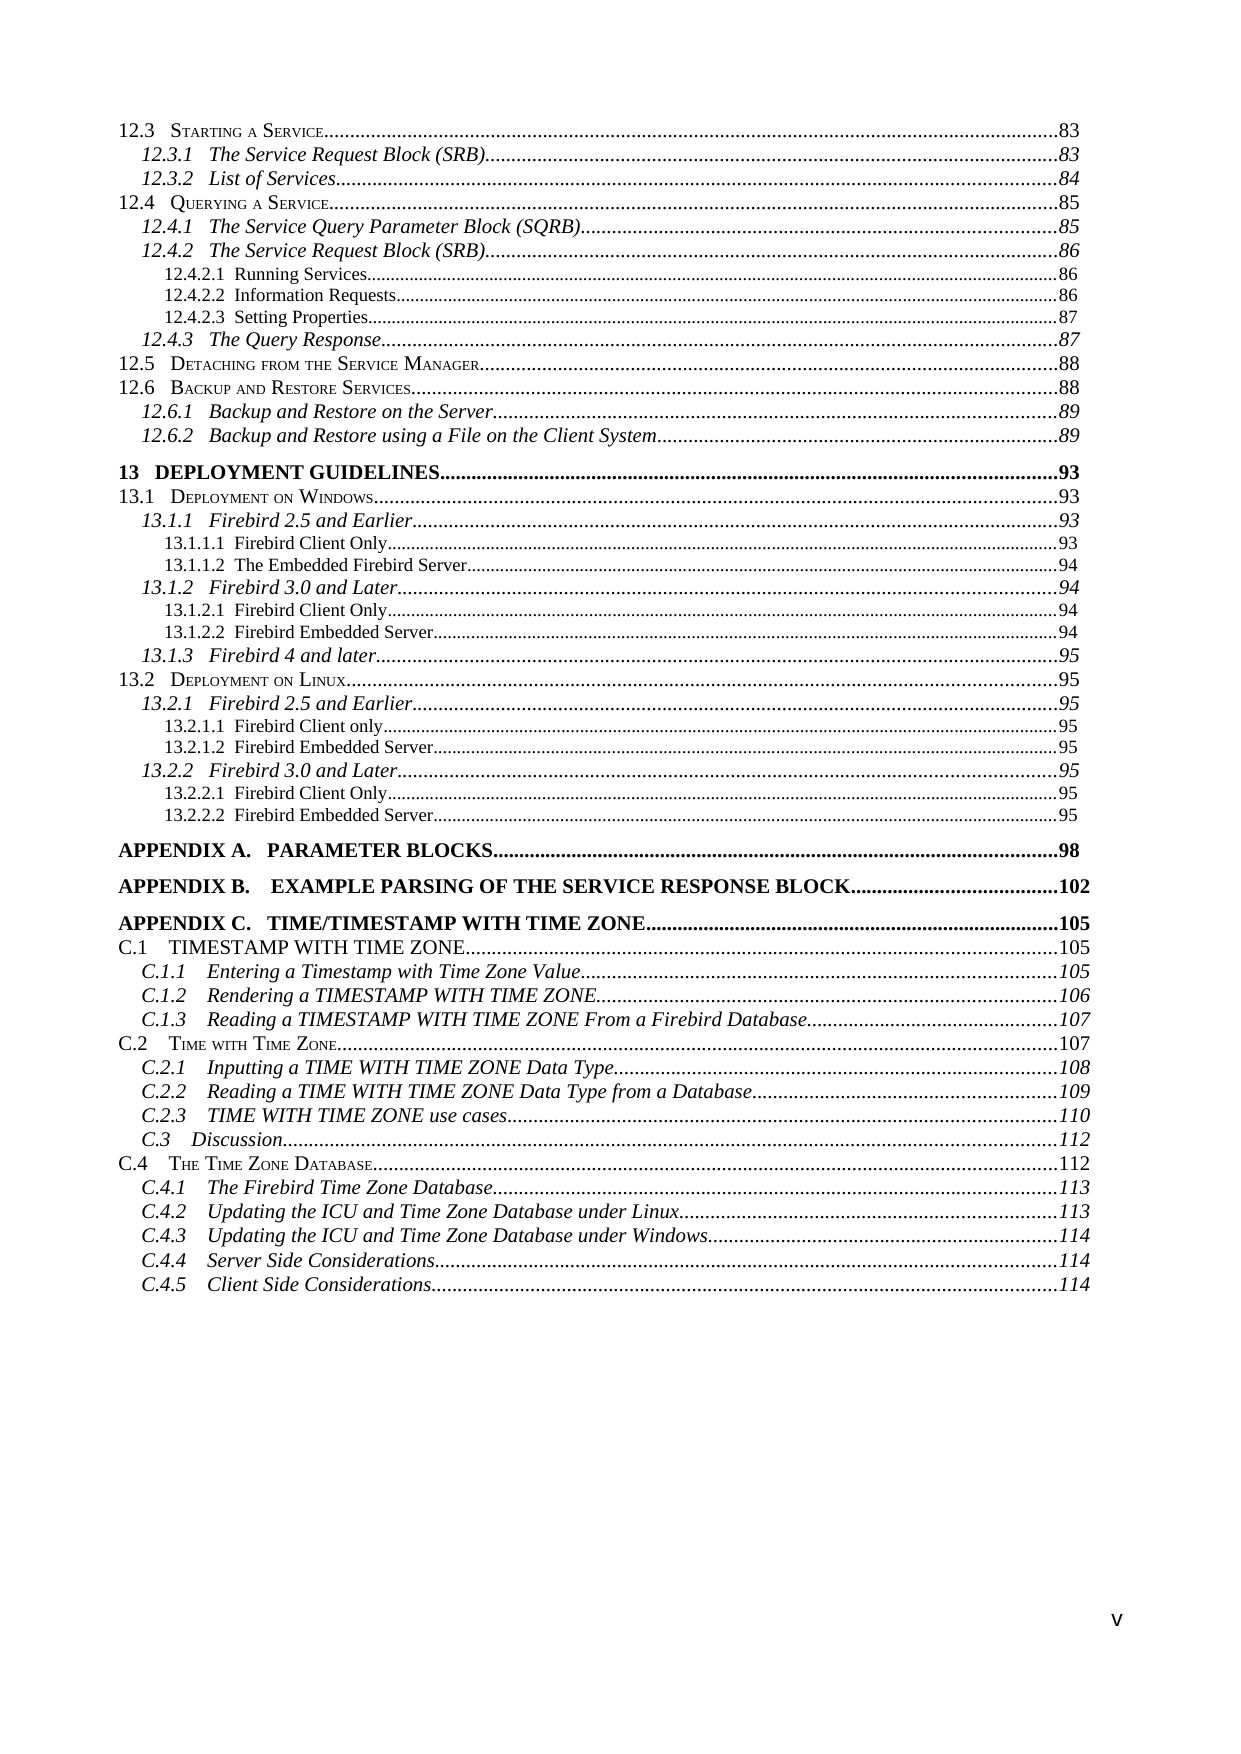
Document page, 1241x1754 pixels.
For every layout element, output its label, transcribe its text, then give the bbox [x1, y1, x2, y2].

text C.4.1 The Firebird Time Zone Database 113 [141, 1175, 1122, 1199]
text 13.1.3 Firebird 4 and later 95 [141, 642, 1122, 667]
text 13.2.2 Firebird 3.0 and Later 95 [141, 758, 1122, 782]
text Appendix B. Example Parsing of the Service Response Block 102 [118, 874, 1122, 898]
text 12.3.2 List of Services 84 [141, 166, 1122, 190]
text Appendix C. TIME/TIMESTAMP with TIME ZONE 105 [118, 911, 1122, 935]
text C.2.2 Reading a TIME WITH TIME ZONE Data Type from a Database 109 [141, 1079, 1122, 1103]
text 12.6.1 Backup and Restore on the Server 89 [141, 399, 1122, 423]
text 12.4.2.2 Information Requests 86 [164, 284, 1122, 306]
text 12.5 Detaching from the Service Manager 88 [118, 351, 1122, 375]
text C.4.5 Client Side Considerations 114 [141, 1272, 1122, 1296]
text C.4.3 Updating the ICU and Time Zone Database under Windows 114 [141, 1223, 1122, 1247]
text 13.2.2.1 Firebird Client Only 95 [164, 782, 1122, 803]
text 12.4.3 The Query Response 87 [141, 327, 1122, 351]
text C.1 TIMESTAMP WITH TIME ZONE 105 [118, 935, 1122, 959]
text 13.1.1 Firebird 2.5 and Earlier 93 [141, 508, 1122, 532]
text 12.4.1 The Service Query Parameter Block (SQRB) 85 [141, 214, 1122, 238]
text C.4.2 Updating the ICU and Time Zone Database under Linux 113 [141, 1199, 1122, 1223]
text 12.4.2.3 Setting Properties 87 [164, 306, 1122, 327]
text 12.4.2.1 Running Services 86 [164, 262, 1122, 284]
text 13.2 Deployment on Linux 95 [118, 667, 1122, 691]
text C.4.4 Server Side Considerations 114 [141, 1247, 1122, 1272]
text 13.2.1.2 Firebird Embedded Server 95 [164, 736, 1122, 758]
text Appendix A. Parameter Blocks 98 [118, 837, 1122, 862]
text C.2.3 TIME WITH TIME ZONE use cases 110 [141, 1103, 1122, 1127]
text 13.1.1.1 Firebird Client Only 93 [164, 532, 1122, 554]
text 13.1.2.2 Firebird Embedded Server 94 [164, 621, 1122, 642]
text 13.1.2 Firebird 3.0 and Later 94 [141, 575, 1122, 599]
text C.1.3 Reading a TIMESTAMP WITH TIME ZONE From a Firebird Database 107 [141, 1007, 1122, 1031]
text 12.3 Starting a Service 83 [118, 118, 1122, 142]
text 12.6 Backup and Restore Services 88 [118, 375, 1122, 399]
text 13.1.1.2 The Embedded Firebird Server 94 [164, 554, 1122, 575]
text 13.2.1.1 Firebird Client only 95 [164, 715, 1122, 736]
text C.4 The Time Zone Database 112 [118, 1151, 1122, 1175]
text 13.2.1 Firebird 2.5 and Earlier 95 [141, 691, 1122, 715]
text 12.4 Querying a Service 85 [118, 190, 1122, 214]
text 13 Deployment Guidelines 93 [118, 460, 1122, 484]
text C.3 Discussion 112 [141, 1127, 1122, 1151]
text C.1.2 Rendering a TIMESTAMP WITH TIME ZONE 106 [141, 983, 1122, 1007]
text 12.6.2 Backup and Restore using a File on the Client System 89 [141, 423, 1122, 447]
text C.2 Time with Time Zone 107 [118, 1031, 1122, 1055]
text 12.3.1 The Service Request Block (SRB) 83 [141, 142, 1122, 166]
text 13.1.2.1 Firebird Client Only 94 [164, 599, 1122, 621]
text 12.4.2 The Service Request Block (SRB) 86 [141, 238, 1122, 262]
text 13.1 Deployment on Windows 93 [118, 484, 1122, 508]
text C.1.1 Entering a Timestamp with Time Zone Value 105 [141, 959, 1122, 983]
text C.2.1 Inputting a TIME WITH TIME ZONE Data Type 108 [141, 1055, 1122, 1079]
text 13.2.2.2 Firebird Embedded Server 95 [164, 803, 1122, 825]
